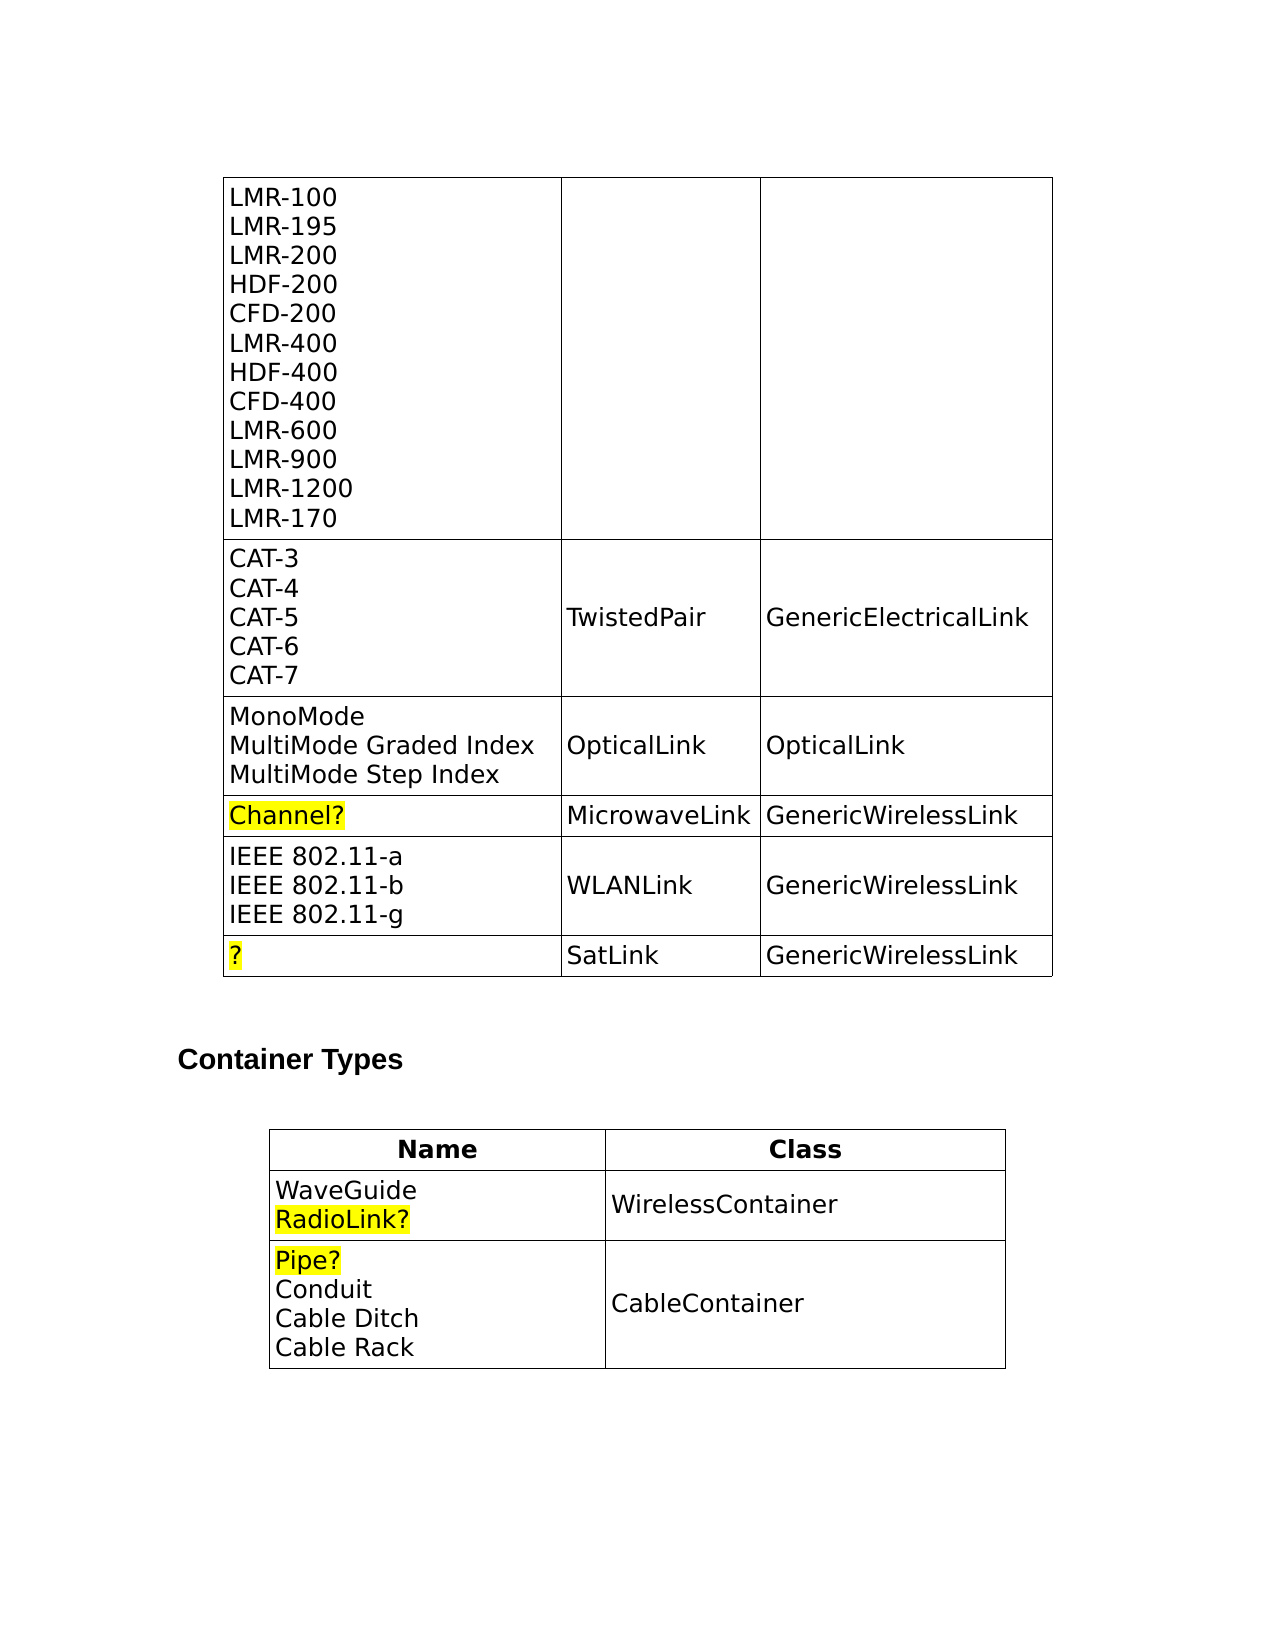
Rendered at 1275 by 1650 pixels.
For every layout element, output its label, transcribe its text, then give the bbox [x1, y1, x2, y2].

table_cell MicrowaveLink [562, 796, 760, 836]
table_header Class [606, 1130, 1005, 1170]
table_cell MonoMode MultiMode Graded Index MultiMode Step Index [224, 697, 561, 795]
subtitle Container Types [177, 1042, 1098, 1076]
table_cell Channel? [224, 796, 561, 836]
table_cell GenericWirelessLink [761, 796, 1052, 836]
table_cell ? [224, 936, 561, 976]
table_cell OpticalLink [562, 697, 760, 795]
table_cell LMR-100 LMR-195 LMR-200 HDF-200 CFD-200 LMR-400 HDF-400 CFD-400 LMR-600 LMR-900 LMR-1200 LMR-170 [224, 178, 561, 539]
table_cell CableContainer [606, 1241, 1005, 1368]
table_header Name [270, 1130, 605, 1170]
table_cell [761, 178, 1052, 539]
table_cell SatLink [562, 936, 760, 976]
table_cell GenericElectricalLink [761, 540, 1052, 696]
table_cell IEEE 802.11-a IEEE 802.11-b IEEE 802.11-g [224, 837, 561, 935]
table_cell [562, 178, 760, 539]
table_cell WaveGuide RadioLink? [270, 1171, 605, 1240]
table_cell OpticalLink [761, 697, 1052, 795]
table_cell GenericWirelessLink [761, 837, 1052, 935]
table_cell TwistedPair [562, 540, 760, 696]
table_cell CAT-3 CAT-4 CAT-5 CAT-6 CAT-7 [224, 540, 561, 696]
table_cell GenericWirelessLink [761, 936, 1052, 976]
table_cell Pipe? Conduit Cable Ditch Cable Rack [270, 1241, 605, 1368]
table_cell WLANLink [562, 837, 760, 935]
table_cell WirelessContainer [606, 1171, 1005, 1240]
